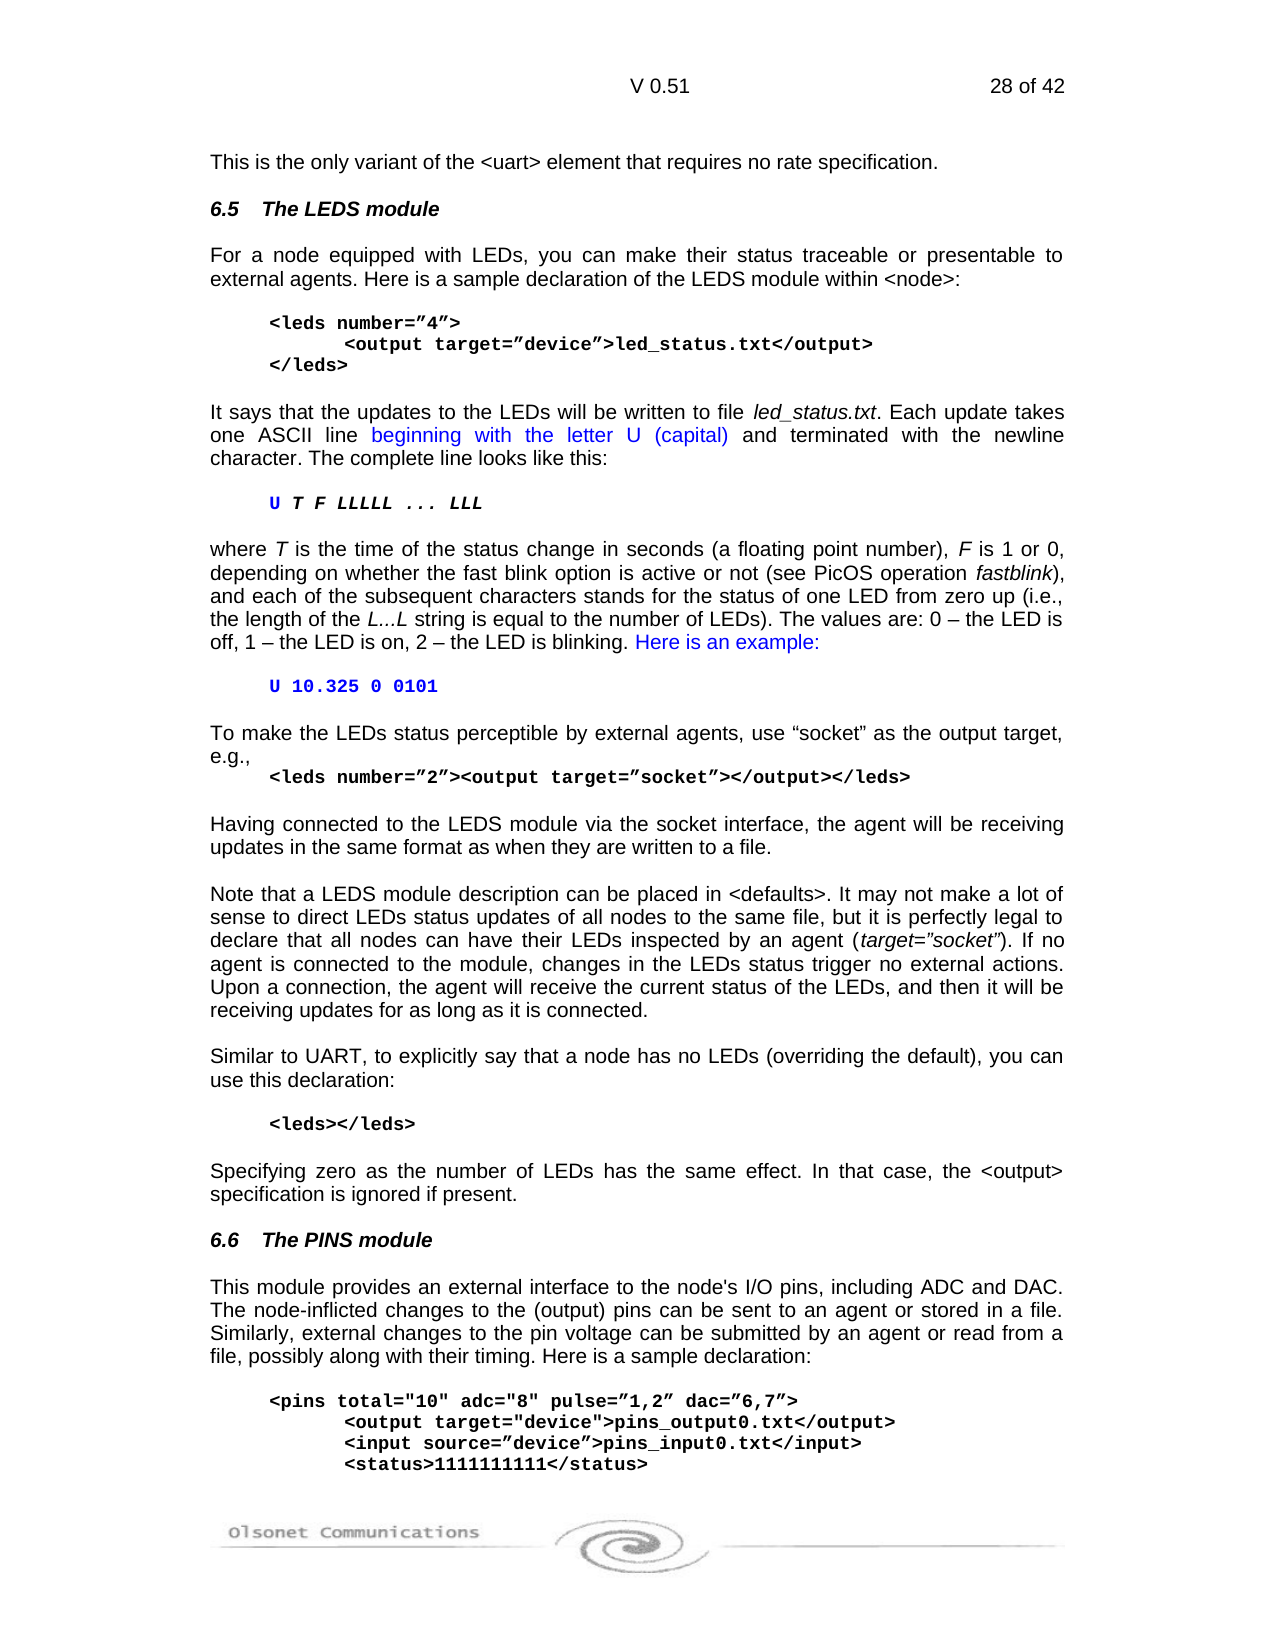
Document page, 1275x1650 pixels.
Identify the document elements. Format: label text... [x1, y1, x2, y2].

text This is the only variant of the <uart> element that requires no rate specification. [210, 151, 1065, 174]
text <pins total="10" adc="8" pulse=”1,2” dac=”6,7”> [269, 1391, 1065, 1413]
text <output target=”device”>led_status.txt</output> [269, 335, 1065, 356]
subtitle The PINS module [210, 1229, 1065, 1252]
text <leds number=”4”> [269, 313, 1065, 335]
text It says that the updates to the LEDs will be written to file led_status.txt. Each update takes one ASCII line beginning with the letter U (capital) and terminated with the newline character. The complete line looks like this: [210, 401, 1065, 470]
text <status>1111111111</status> [269, 1455, 1065, 1476]
text <output target="device">pins_output0.txt</output> [269, 1413, 1065, 1434]
text U T F LLLLL ... LLL [269, 493, 1065, 515]
text </leds> [269, 356, 1065, 377]
text <leds></leds> [269, 1115, 1065, 1136]
text Note that a LEDS module description can be placed in <defaults>. It may not make a lot of sense to direct LEDs status updates of all nodes to the same file, but it is perfectly legal to declare that all nodes can have their LEDs inspected by an agent (target=”socket”). If no agent is connected to the module, changes in the LEDs status trigger no external actions. Upon a connection, the agent will receive the current status of the LEDs, and then it will be receiving updates for as long as it is connected. [210, 882, 1065, 1022]
text <leds number=”2”><output target=”socket”></output></leds> [269, 768, 1065, 789]
text U 10.325 0 0101 [269, 677, 1065, 698]
text Specifying zero as the number of LEDs has the same effect. In that case, the <output> specification is ignored if present. [210, 1159, 1065, 1206]
subtitle The LEDS module [210, 197, 1065, 221]
text Having connected to the LEDS module via the socket interface, the agent will be receiving updates in the same format as when they are written to a file. [210, 813, 1065, 859]
picture [210, 1504, 1065, 1596]
text This module provides an external interface to the node's I/O pins, including ADC and DAC. The node-inflicted changes to the (output) pins can be sent to an agent or stored in a file. Similarly, external changes to the pin voltage can be submitted by an agent or read from a file, possibly along with their timing. Here is a sample declaration: [210, 1275, 1065, 1368]
text Similar to UART, to explicitly say that a node has no LEDs (overriding the default), you can use this declaration: [210, 1045, 1065, 1091]
text For a node equipped with LEDs, you can make their status traceable or presentable to external agents. Here is a sample declaration of the LEDS module within <node>: [210, 244, 1065, 290]
text where T is the time of the status change in seconds (a floating point number), F is 1 or 0, depending on whether the fast blink option is active or not (see PicOS operation fastblink), and each of the subsequent characters stands for the status of one LED from zero up (i.e., the length of the L...L string is equal to the number of LEDs). The values are: 0 – the LED is off, 1 – the LED is on, 2 – the LED is blinking. Here is an example: [210, 538, 1065, 654]
text To make the LEDs status perceptible by external agents, use “socket” as the output target, e.g., [210, 722, 1065, 768]
text <input source=”device”>pins_input0.txt</input> [269, 1434, 1065, 1455]
